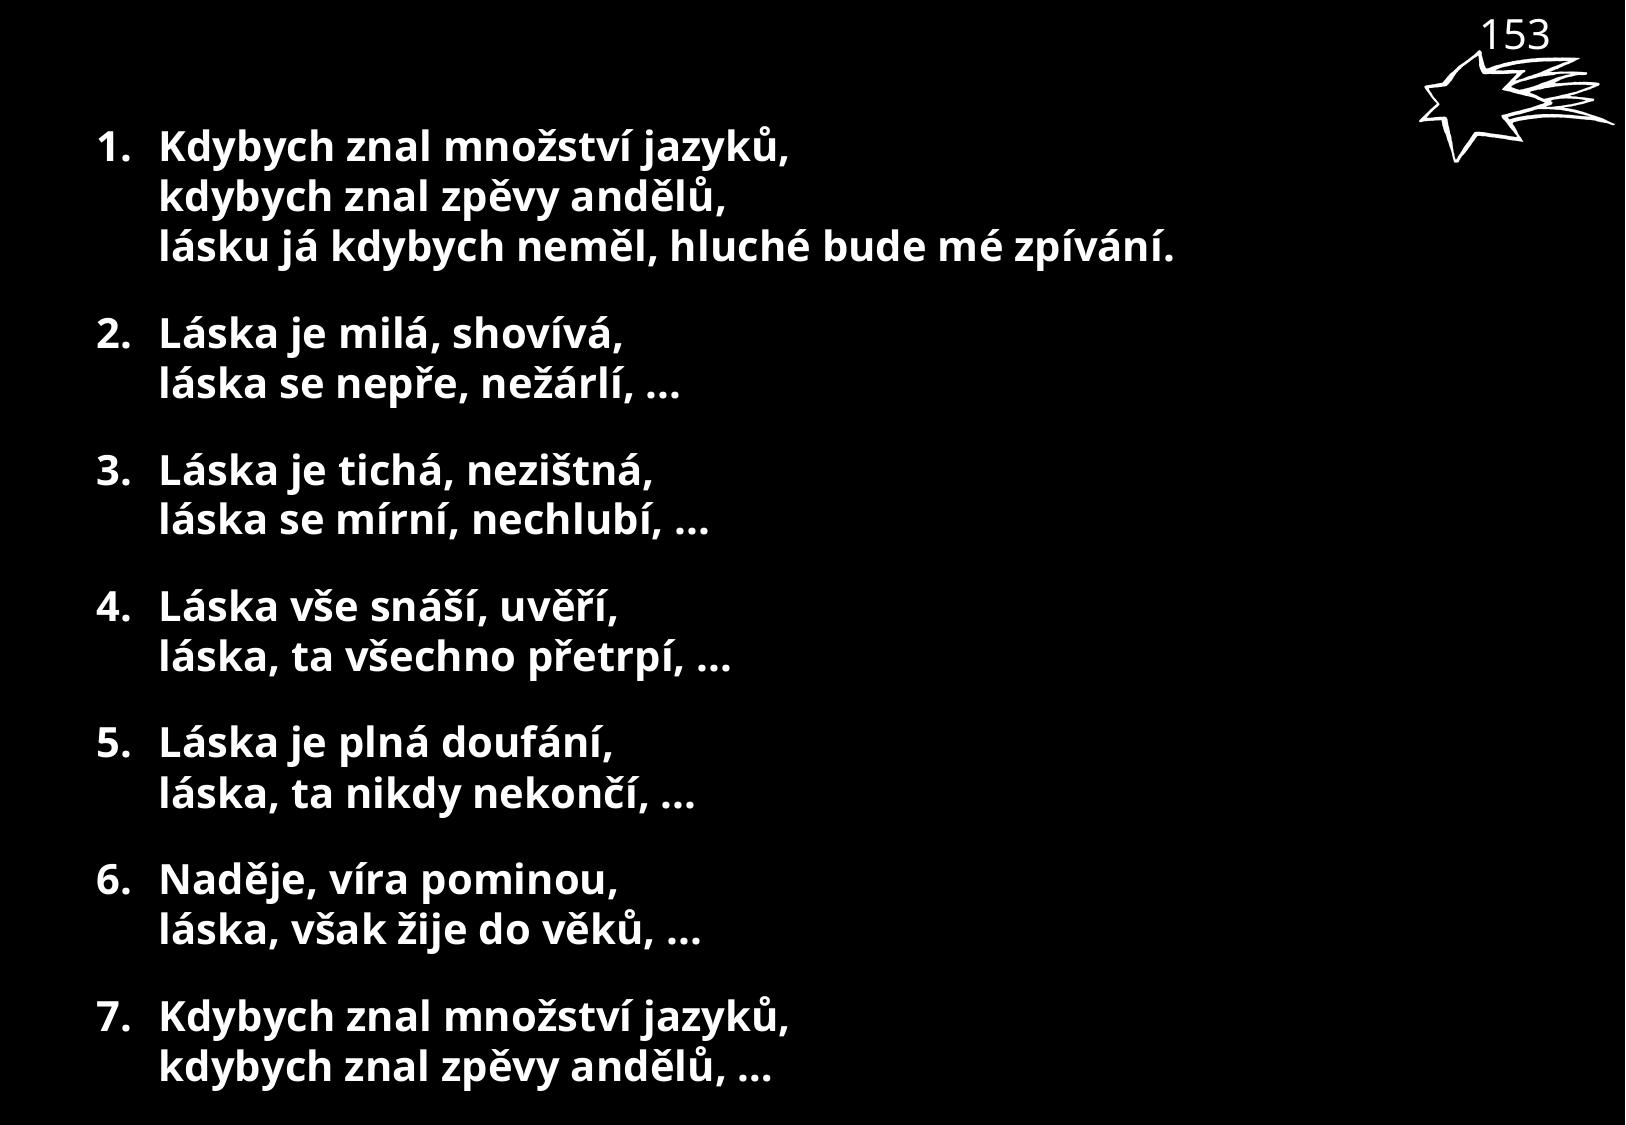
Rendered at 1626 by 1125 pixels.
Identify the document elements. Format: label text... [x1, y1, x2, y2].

text_box 153 [1405, 0, 1626, 66]
list Kdybych znal množství jazyků, kdybych znal zpěvy andělů, lásku já kdybych neměl, hluché bude mé zpívání. Láska je milá, shovívá, láska se nepře, nežárlí, ... 3. Láska je tichá, nezištná, láska se mírní, nechlubí, ... 4. Láska vše snáší, uvěří, láska, ta všechno přetrpí, ... 5. Láska je plná doufání, láska, ta nikdy nekončí, ... 6. Naděje, víra pominou, láska, však žije do věků, ... 7. Kdybych znal množství jazyků, kdybych znal zpěvy andělů, … [81, 112, 1544, 1101]
